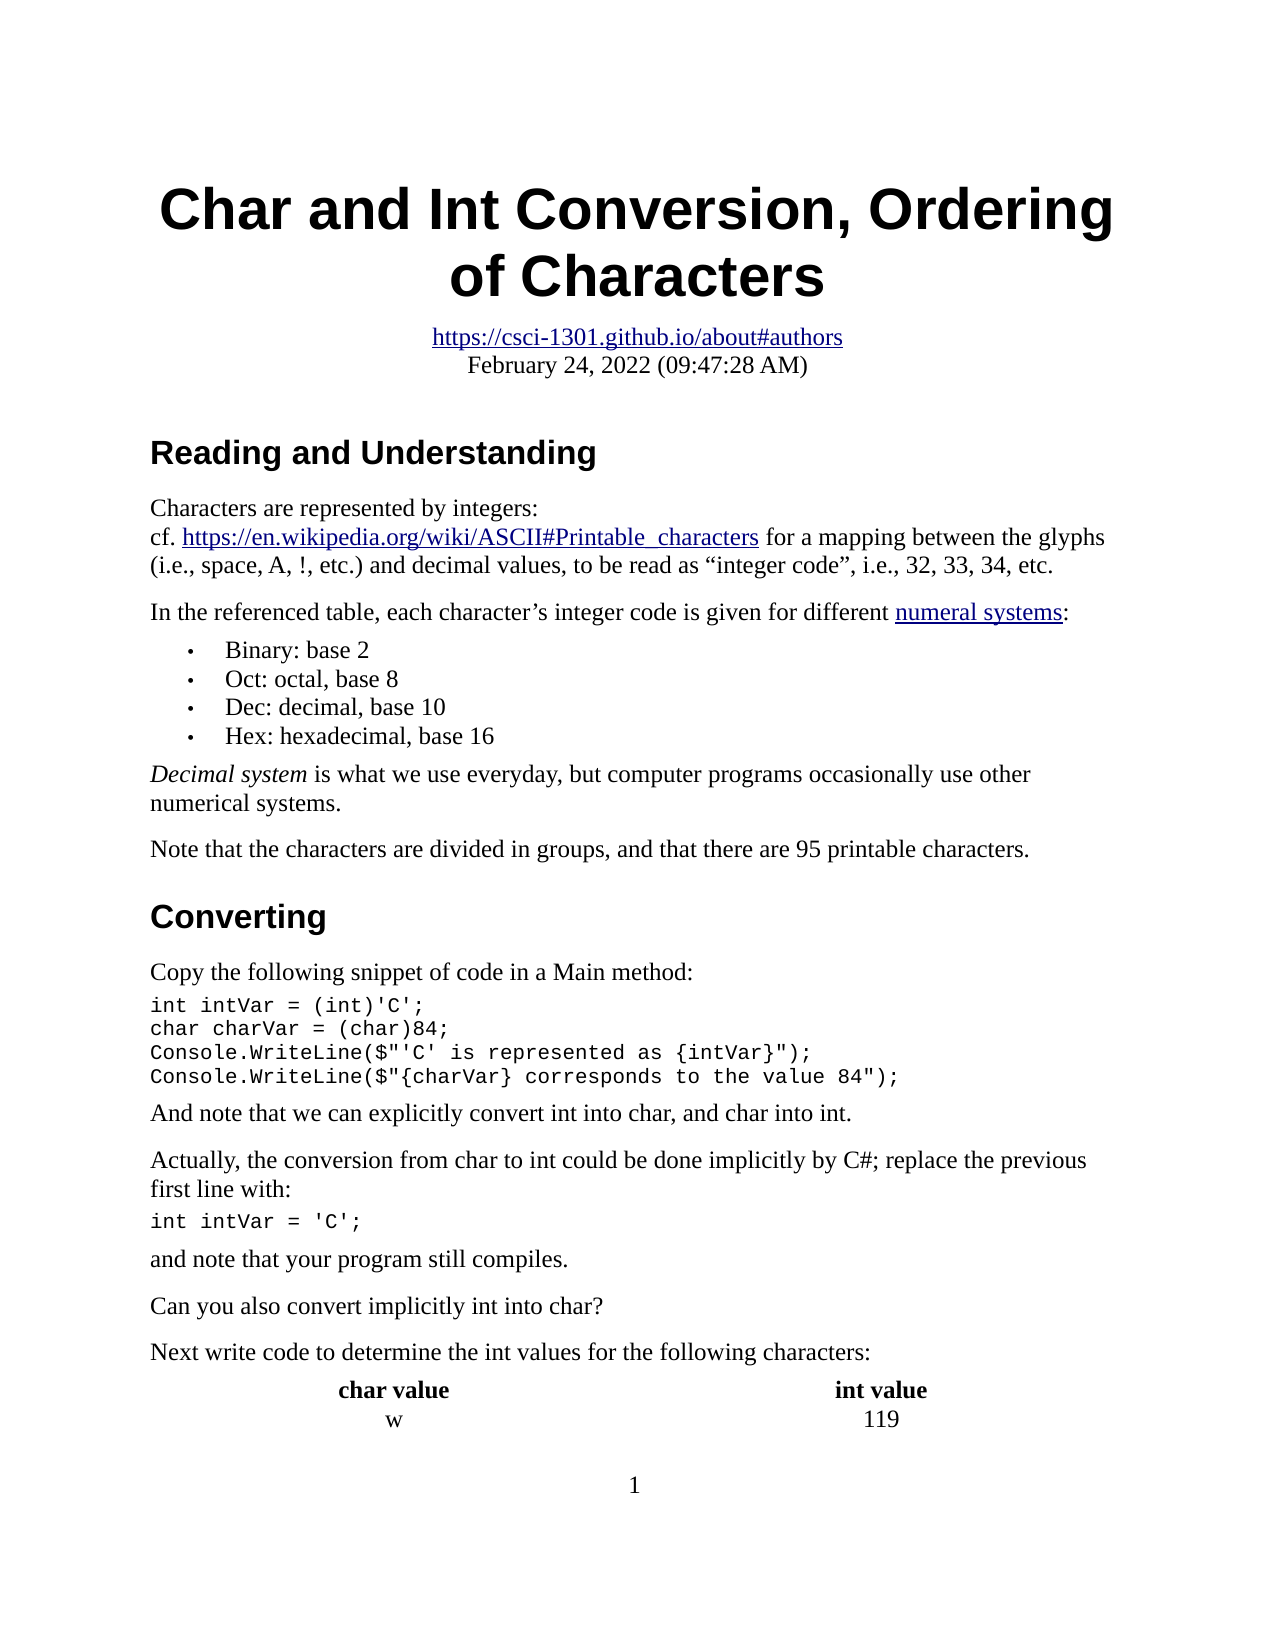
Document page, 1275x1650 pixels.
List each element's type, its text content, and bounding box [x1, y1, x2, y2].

text Decimal system is what we use everyday, but computer programs occasionally use other numerical systems. [150, 759, 1125, 816]
text Console.WriteLine($"{charVar} corresponds to the value 84"); [150, 1066, 1125, 1089]
text Copy the following snippet of code in a Main method: [150, 957, 1125, 986]
text Console.WriteLine($"'C' is represented as {intVar}"); [150, 1042, 1125, 1066]
table_header char value [150, 1375, 637, 1404]
text And note that we can explicitly convert int into char, and char into int. [150, 1098, 1125, 1127]
text In the referenced table, each character’s integer code is given for different numeral systems: [150, 597, 1125, 626]
text char charVar = (char)84; [150, 1018, 1125, 1042]
text February 24, 2022 (09:47:28 AM) [150, 350, 1125, 379]
text Note that the characters are divided in groups, and that there are 95 printable characters. [150, 834, 1125, 863]
table_header int value [638, 1375, 1125, 1404]
table_cell 119 [638, 1404, 1125, 1433]
list Hex: hexadecimal, base 16 [187, 721, 1125, 750]
subtitle Reading and Understanding [150, 433, 1125, 472]
text Next write code to determine the int values for the following characters: [150, 1337, 1125, 1366]
list Oct: octal, base 8 [187, 664, 1125, 692]
title Char and Int Conversion, Ordering of Characters [150, 175, 1125, 309]
text Characters are represented by integers: cf. https://en.wikipedia.org/wiki/ASCII#Printable_characters for a mapping between the glyphs (i.e., space, A, !, etc.) and decimal values, to be read as “integer code”, i.e., 32, 33, 34, etc. [150, 493, 1125, 579]
text Can you also convert implicitly int into char? [150, 1291, 1125, 1319]
text and note that your program still compiles. [150, 1244, 1125, 1273]
text Actually, the conversion from char to int could be done implicitly by C#; replace the previous first line with: [150, 1145, 1125, 1202]
text int intVar = 'C'; [150, 1211, 1125, 1235]
list Dec: decimal, base 10 [187, 692, 1125, 721]
text https://csci-1301.github.io/about#authors [150, 322, 1125, 350]
list Binary: base 2 [187, 635, 1125, 664]
text int intVar = (int)'C'; [150, 995, 1125, 1018]
subtitle Converting [150, 897, 1125, 936]
table_cell w [150, 1404, 637, 1433]
